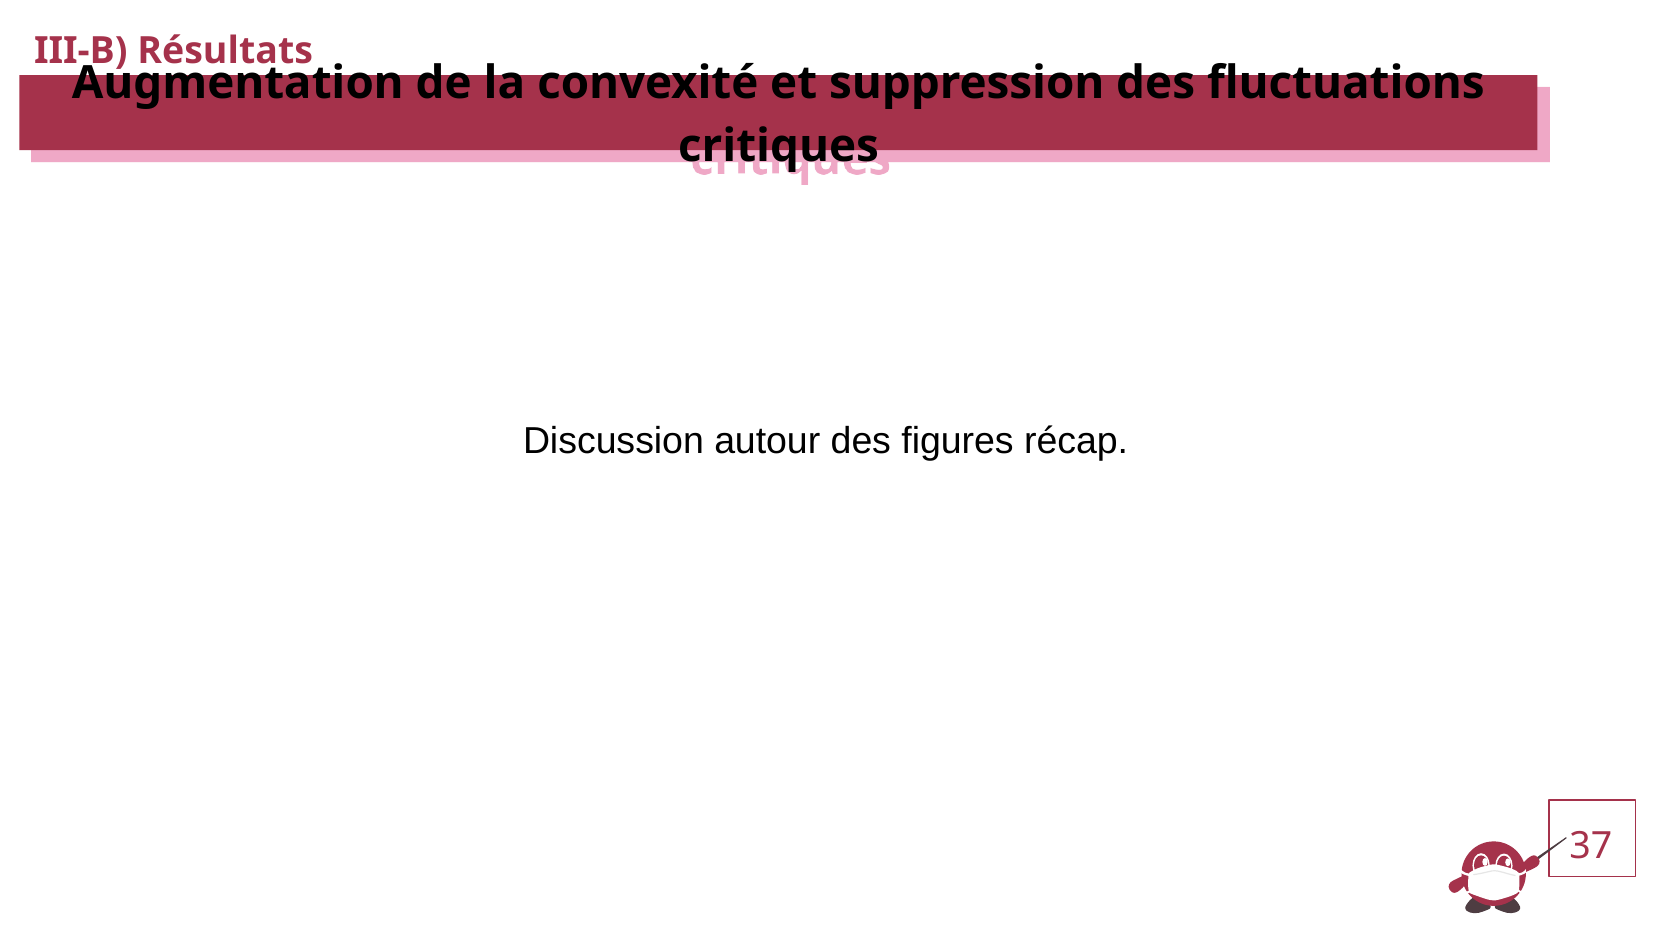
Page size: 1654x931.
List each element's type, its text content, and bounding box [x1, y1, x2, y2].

picture [1448, 799, 1637, 914]
text_box [1492, 811, 1654, 887]
text_box Discussion autour des figures récap. [508, 412, 1163, 526]
text_box Augmentation de la convexité et suppression des fluctuations critiques [19, 75, 1538, 151]
text_box III-B) Résultats [19, 16, 1238, 76]
